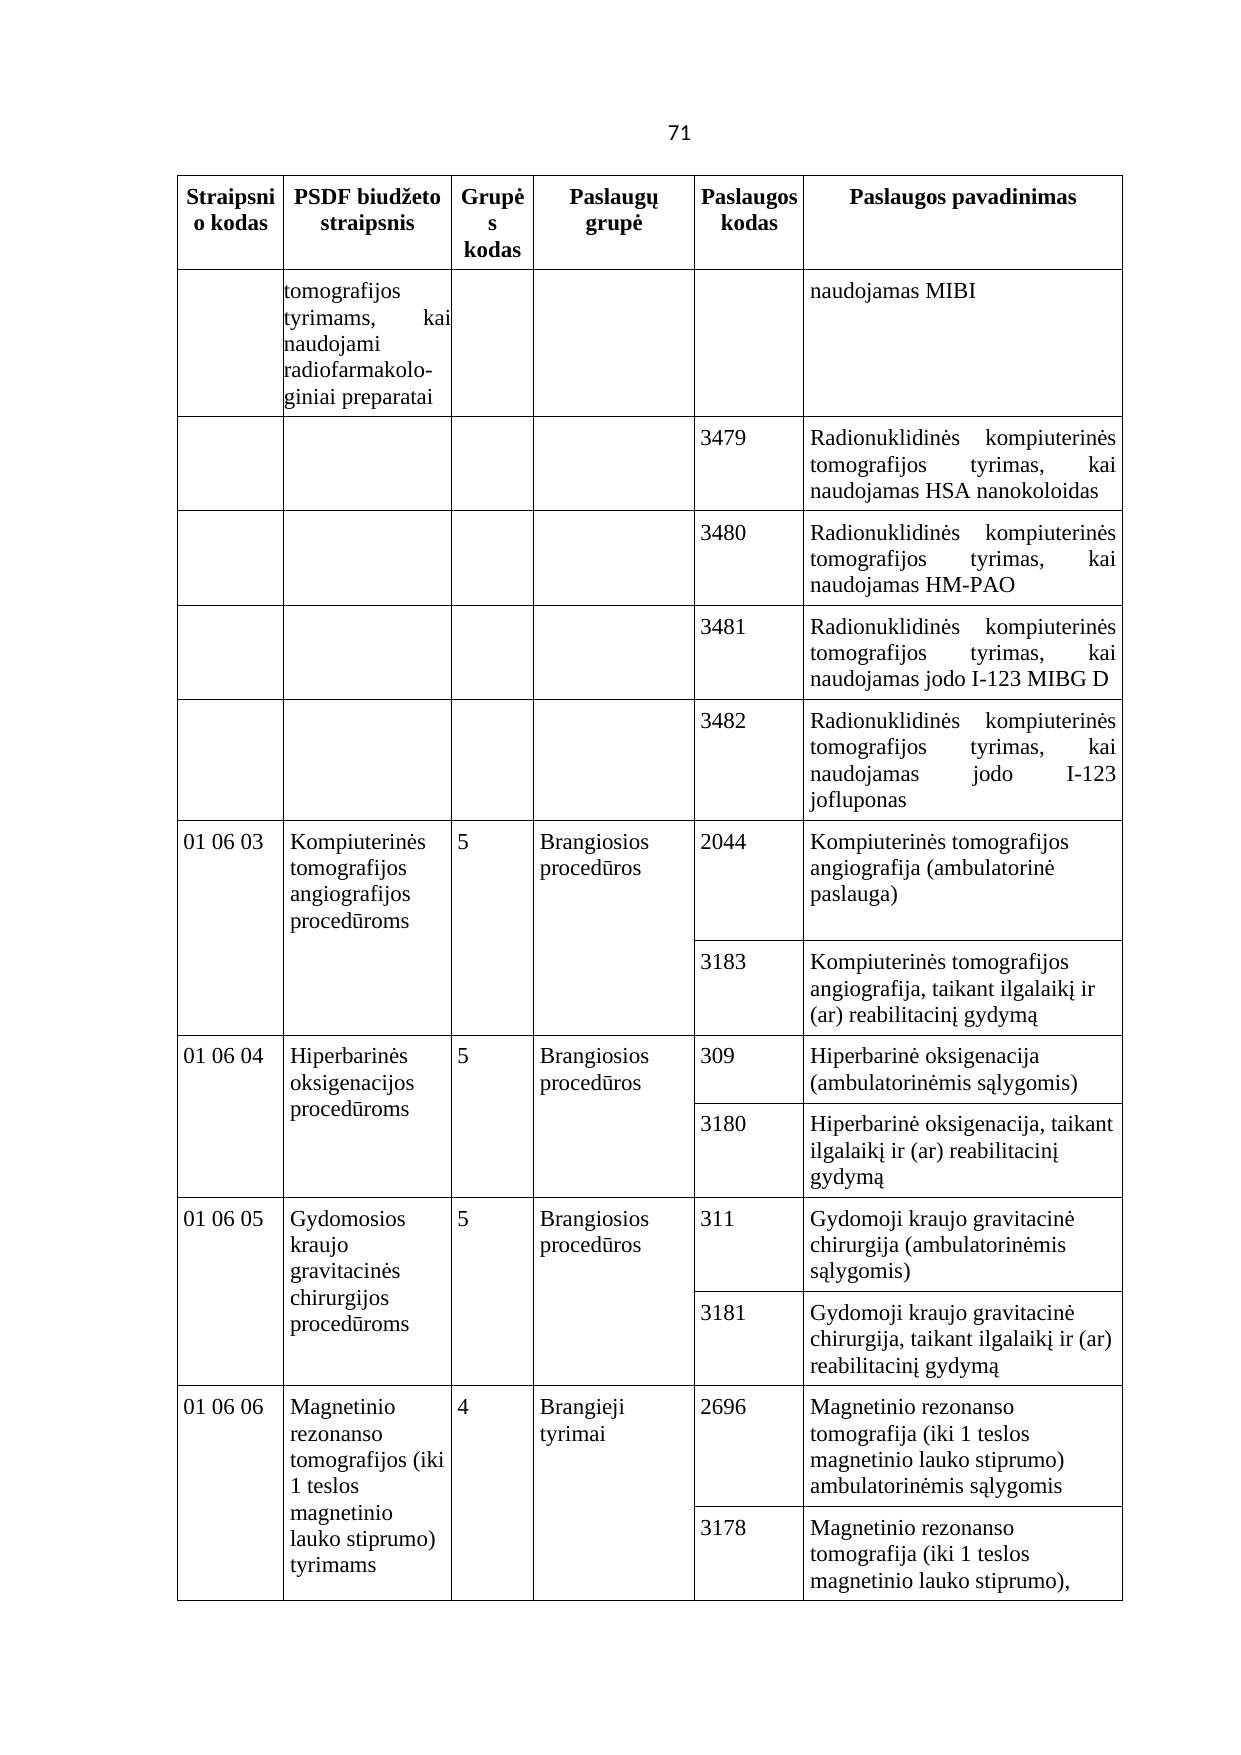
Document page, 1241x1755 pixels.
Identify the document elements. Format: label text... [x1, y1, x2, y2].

table_cell 4 [452, 1386, 533, 1506]
table_cell 01 06 06 [178, 1386, 283, 1506]
table_cell Radionuklidinės kompiuterinės tomografijos tyrimas, kai naudojamas HSA nanokoloidas [804, 417, 1122, 510]
table_cell Brangiosios procedūros [534, 821, 694, 940]
table_cell Brangieji tyrimai [534, 1386, 694, 1506]
table_cell [534, 1103, 694, 1197]
table_cell [284, 700, 451, 819]
table_cell Kompiuterinės tomografijos angiografija (ambulatorinė paslauga) [804, 821, 1122, 940]
table_cell [452, 1506, 533, 1600]
table_cell [452, 1291, 533, 1385]
table_cell [452, 511, 533, 605]
table_cell [534, 940, 694, 1034]
table_cell 3178 [695, 1507, 803, 1600]
table_cell 3482 [695, 700, 803, 819]
table_cell [534, 606, 694, 699]
table_cell [452, 700, 533, 819]
table_cell 2696 [695, 1386, 803, 1506]
table_cell Gydomoji kraujo gravitacinė chirurgija (ambulatorinėmis sąlygomis) [804, 1198, 1122, 1291]
table_cell Kompiuterinės tomografijos angiografija, taikant ilgalaikį ir (ar) reabilitacinį gydymą [804, 941, 1122, 1034]
table_cell [178, 511, 283, 605]
table_header Paslaugų grupė [534, 176, 694, 269]
table_cell [178, 606, 283, 699]
table_cell [452, 417, 533, 510]
table_cell [178, 940, 283, 1034]
table_cell [534, 700, 694, 819]
table_cell 311 [695, 1198, 803, 1291]
table_header Grupės kodas [452, 176, 533, 269]
table_cell 2044 [695, 821, 803, 940]
table_cell 5 [452, 1198, 533, 1291]
table_cell [178, 417, 283, 510]
table_cell Magnetinio rezonanso tomografija (iki 1 teslos magnetinio lauko stiprumo), [804, 1507, 1122, 1600]
table_cell [534, 270, 694, 416]
table_cell Kompiuterinės tomografijos angiografijos procedūroms [284, 821, 451, 940]
table_cell 01 06 05 [178, 1198, 283, 1291]
table_cell 3479 [695, 417, 803, 510]
table_cell Radionuklidinės kompiuterinės tomografijos tyrimas, kai naudojamas jodo I-123 MIBG D [804, 606, 1122, 699]
table_cell Magnetinio rezonanso tomografijos (iki 1 teslos magnetinio lauko stiprumo) tyrimams [284, 1386, 451, 1600]
table_cell 3180 [695, 1104, 803, 1197]
table_cell 3181 [695, 1292, 803, 1385]
table_cell Radionuklidinės kompiuterinės tomografijos tyrimas, kai naudojamas HM-PAO [804, 511, 1122, 605]
table_cell tomografijos tyrimams, kai naudojami radiofarmakolo-giniai preparatai [284, 270, 451, 416]
table_header Straipsnio kodas [178, 176, 283, 269]
table_cell [695, 270, 803, 416]
table_cell Hiperbarinė oksigenacija, taikant ilgalaikį ir (ar) reabilitacinį gydymą [804, 1104, 1122, 1197]
table_header Paslaugos pavadinimas [804, 176, 1122, 269]
table_cell [452, 1103, 533, 1197]
table_cell 01 06 04 [178, 1036, 283, 1102]
table_cell [178, 1103, 283, 1197]
table_cell [178, 1506, 283, 1600]
table_cell [178, 270, 283, 416]
table_cell [452, 606, 533, 699]
table_cell 3481 [695, 606, 803, 699]
table_cell 3480 [695, 511, 803, 605]
table_cell [534, 511, 694, 605]
table_cell [284, 417, 451, 510]
table_cell [178, 1291, 283, 1385]
table_cell [452, 270, 533, 416]
table_cell Brangiosios procedūros [534, 1198, 694, 1385]
table_cell [534, 417, 694, 510]
table_cell 01 06 03 [178, 821, 283, 940]
table_header Paslaugos kodas [695, 176, 803, 269]
table_cell [284, 606, 451, 699]
table_cell 309 [695, 1036, 803, 1102]
table_cell [534, 1506, 694, 1600]
table_cell Radionuklidinės kompiuterinės tomografijos tyrimas, kai naudojamas jodo I-123 jofluponas [804, 700, 1122, 819]
table_cell 3183 [695, 941, 803, 1034]
table_cell [284, 940, 451, 1034]
table_header PSDF biudžeto straipsnis [284, 176, 451, 269]
table_cell naudojamas MIBI [804, 270, 1122, 416]
table_cell Brangiosios procedūros [534, 1036, 694, 1102]
table_cell Gydomosios kraujo gravitacinės chirurgijos procedūroms [284, 1198, 451, 1385]
table_cell Hiperbarinė oksigenacija (ambulatorinėmis sąlygomis) [804, 1036, 1122, 1102]
table_cell 5 [452, 821, 533, 940]
table_cell Magnetinio rezonanso tomografija (iki 1 teslos magnetinio lauko stiprumo) ambulatorinėmis sąlygomis [804, 1386, 1122, 1506]
table_cell 5 [452, 1036, 533, 1102]
table_cell Gydomoji kraujo gravitacinė chirurgija, taikant ilgalaikį ir (ar) reabilitacinį gydymą [804, 1292, 1122, 1385]
table_cell Hiperbarinės oksigenacijos procedūroms [284, 1036, 451, 1197]
table_cell [284, 511, 451, 605]
table_cell [178, 700, 283, 819]
table_cell [452, 940, 533, 1034]
